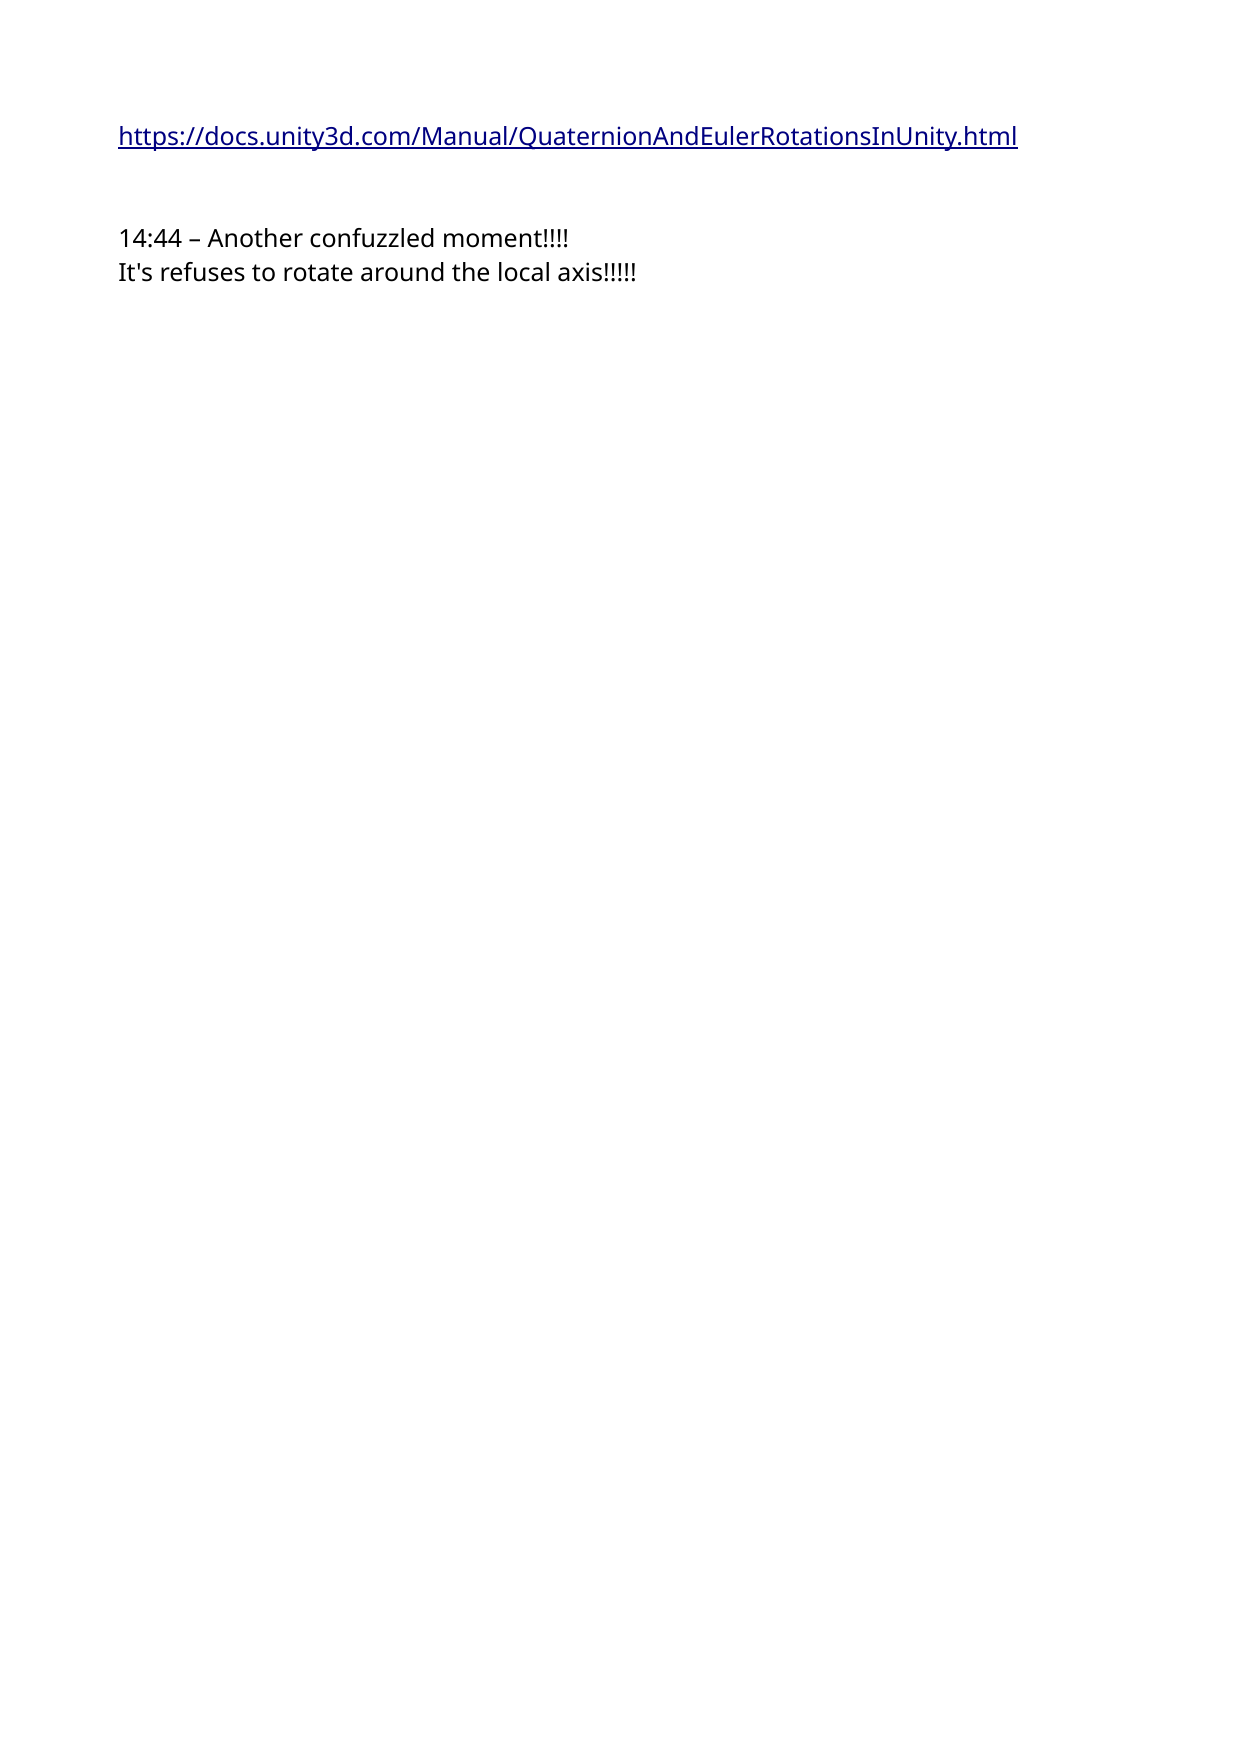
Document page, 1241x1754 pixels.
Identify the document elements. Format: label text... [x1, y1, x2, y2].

text 14:44 – Another confuzzled moment!!!! [118, 220, 1122, 254]
text It's refuses to rotate around the local axis!!!!! [118, 254, 1122, 288]
text https://docs.unity3d.com/Manual/QuaternionAndEulerRotationsInUnity.html [118, 118, 1122, 152]
